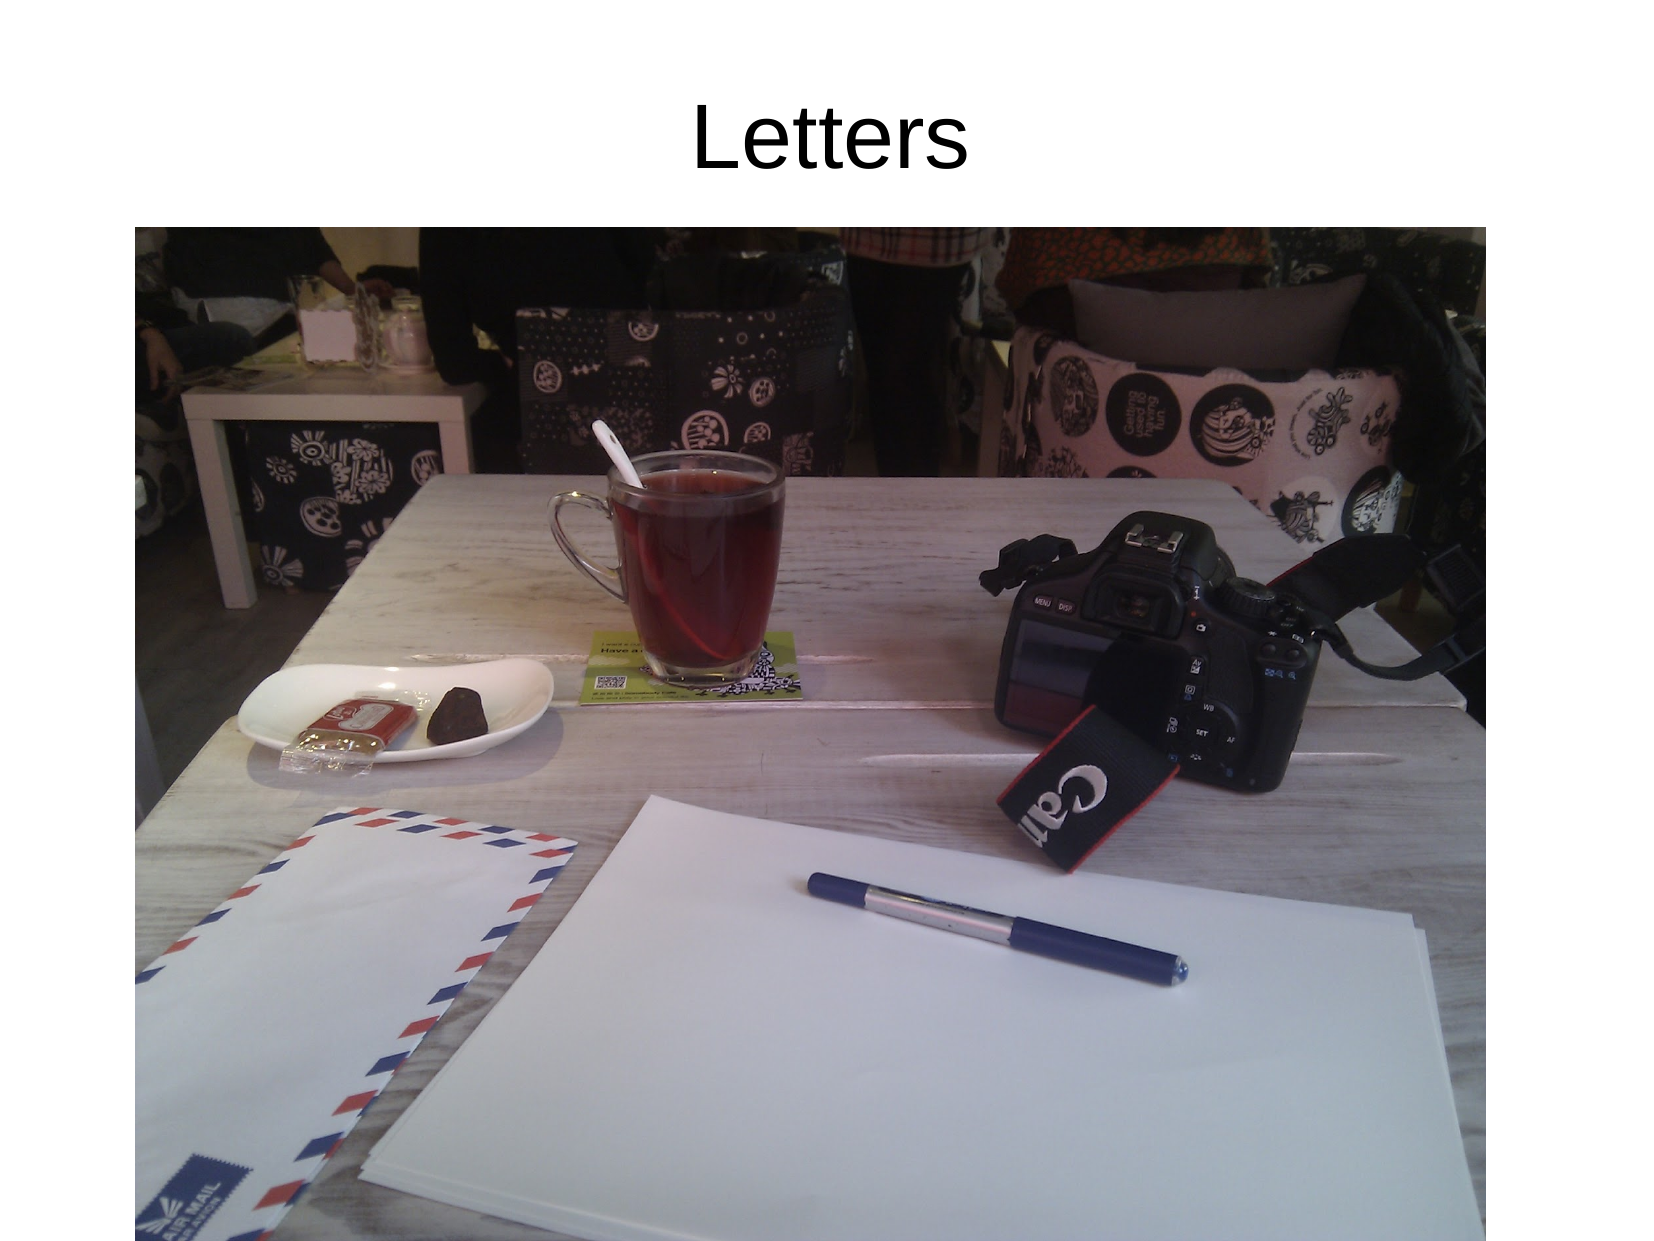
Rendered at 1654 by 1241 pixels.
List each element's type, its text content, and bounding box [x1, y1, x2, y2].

picture [135, 227, 1486, 1241]
title Letters [86, 32, 1576, 241]
